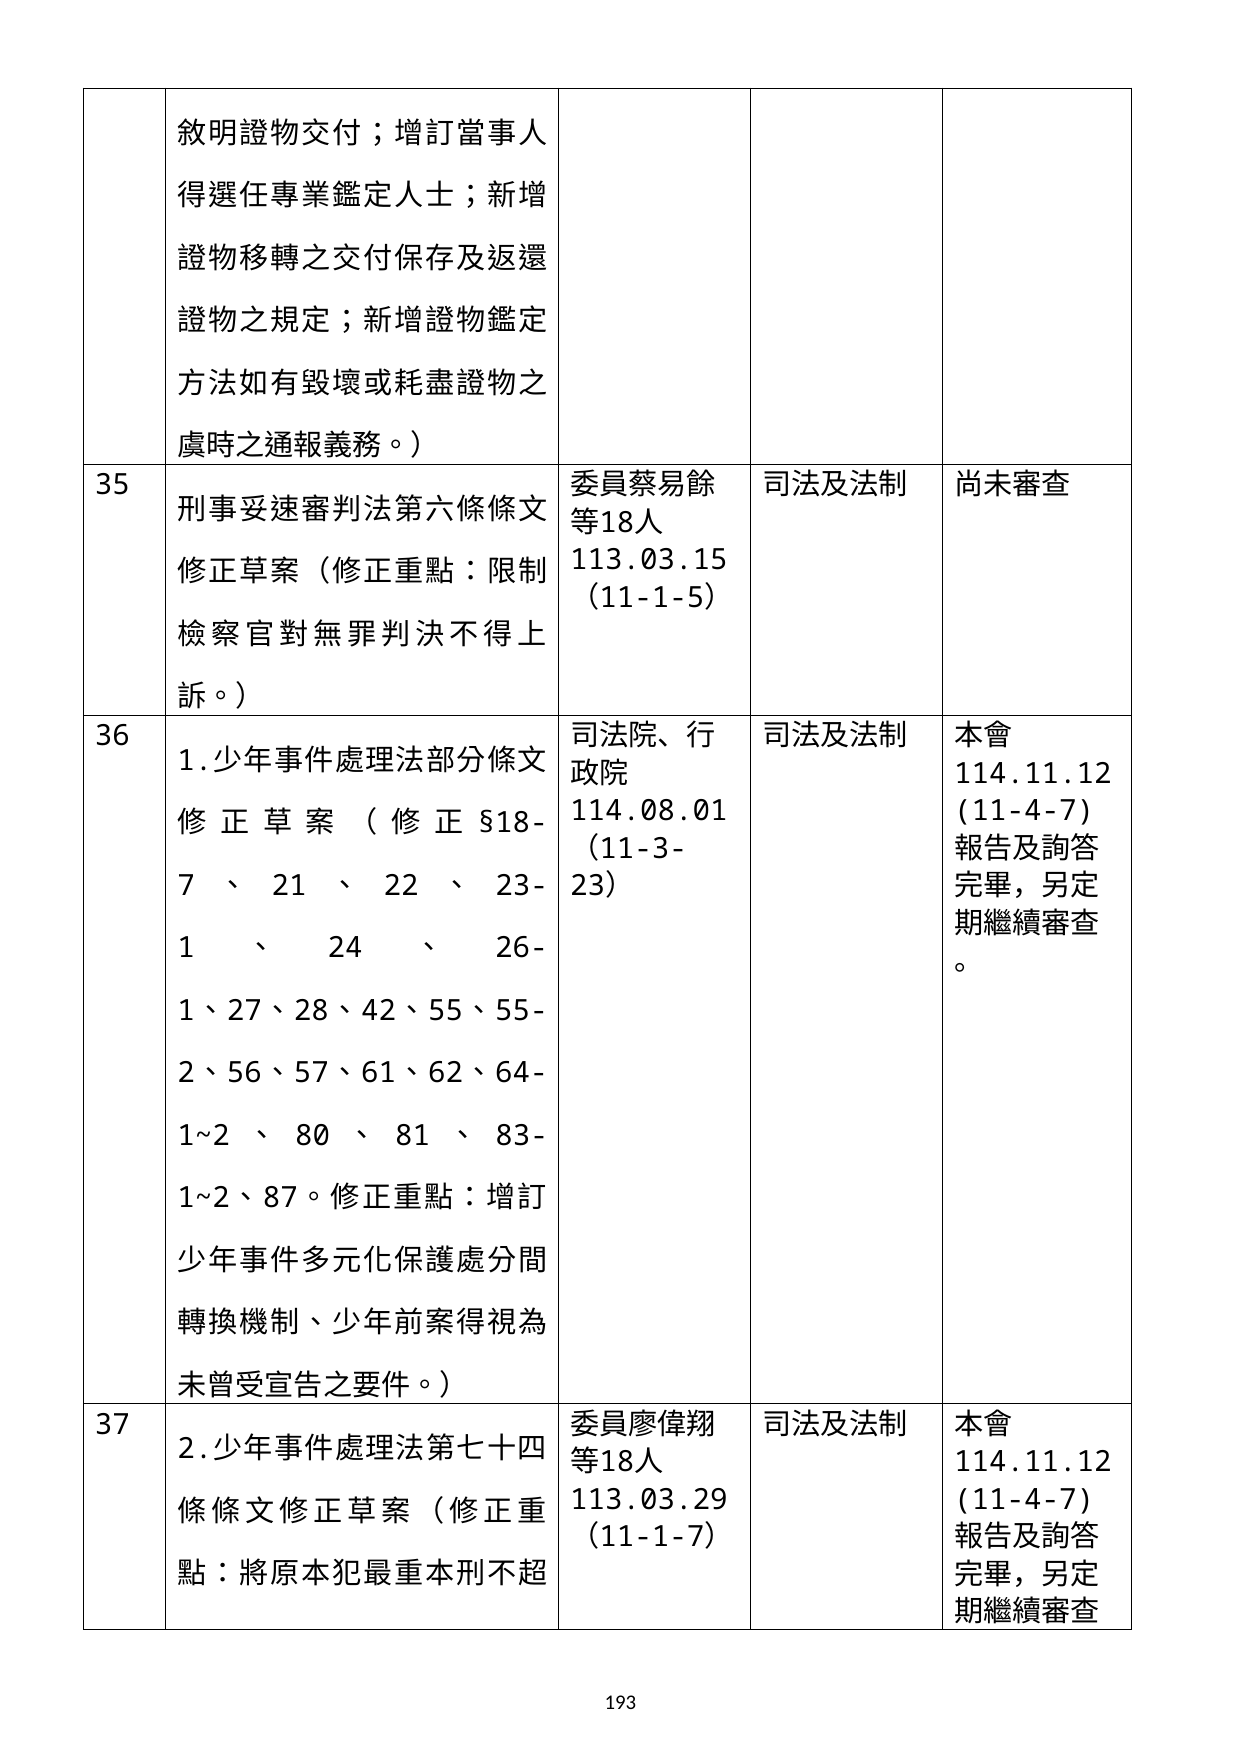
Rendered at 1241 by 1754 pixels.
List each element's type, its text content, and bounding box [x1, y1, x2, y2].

table_cell [559, 89, 750, 464]
table_cell [751, 89, 942, 464]
table_cell [943, 89, 1131, 464]
table_cell 司法及法制 [751, 465, 942, 715]
table_cell 司法及法制 [751, 716, 942, 1403]
table_cell 36 [84, 716, 165, 1403]
table_cell 37 [84, 1404, 165, 1629]
table_cell 委員廖偉翔 等18人 113.03.29 （11-1-7） [559, 1404, 750, 1629]
table_cell 本會 114.11.12 (11-4-7)報告及詢答完畢，另定期繼續審查。 [943, 716, 1131, 1403]
table_cell 司法及法制 [751, 1404, 942, 1629]
table_cell 35 [84, 465, 165, 715]
table_cell 尚未審查 [943, 465, 1131, 715]
table_cell [84, 89, 165, 464]
table_cell 本會 114.11.12 (11-4-7)報告及詢答完畢，另定期繼續審查 [943, 1404, 1131, 1629]
table_cell 司法院、行政院 114.08.01 （11-3-23） [559, 716, 750, 1403]
table_cell 委員蔡易餘 等18人 113.03.15 （11-1-5） [559, 465, 750, 715]
table_cell 2.少年事件處理法第七十四條條文修正草案（修正重點：將原本犯最重本刑不超 [166, 1404, 558, 1629]
table_cell 敘明證物交付；增訂當事人得選任專業鑑定人士；新增證物移轉之交付保存及返還證物之規定；新增證物鑑定方法如有毀壞或耗盡證物之虞時之通報義務。） [166, 89, 558, 464]
table_cell 刑事妥速審判法第六條條文修正草案（修正重點：限制檢察官對無罪判決不得上訴。） [166, 465, 558, 715]
table_cell 1.少年事件處理法部分條文修正草案（修正§18-7、21、22、23-1、24、26-1、27、28、42、55、55-2、56、57、61、62、64-1~2、80、81、83-1~2、87。修正重點：增訂少年事件多元化保護處分間轉換機制、少年前案得視為未曾受宣告之要件。） [166, 716, 558, 1403]
